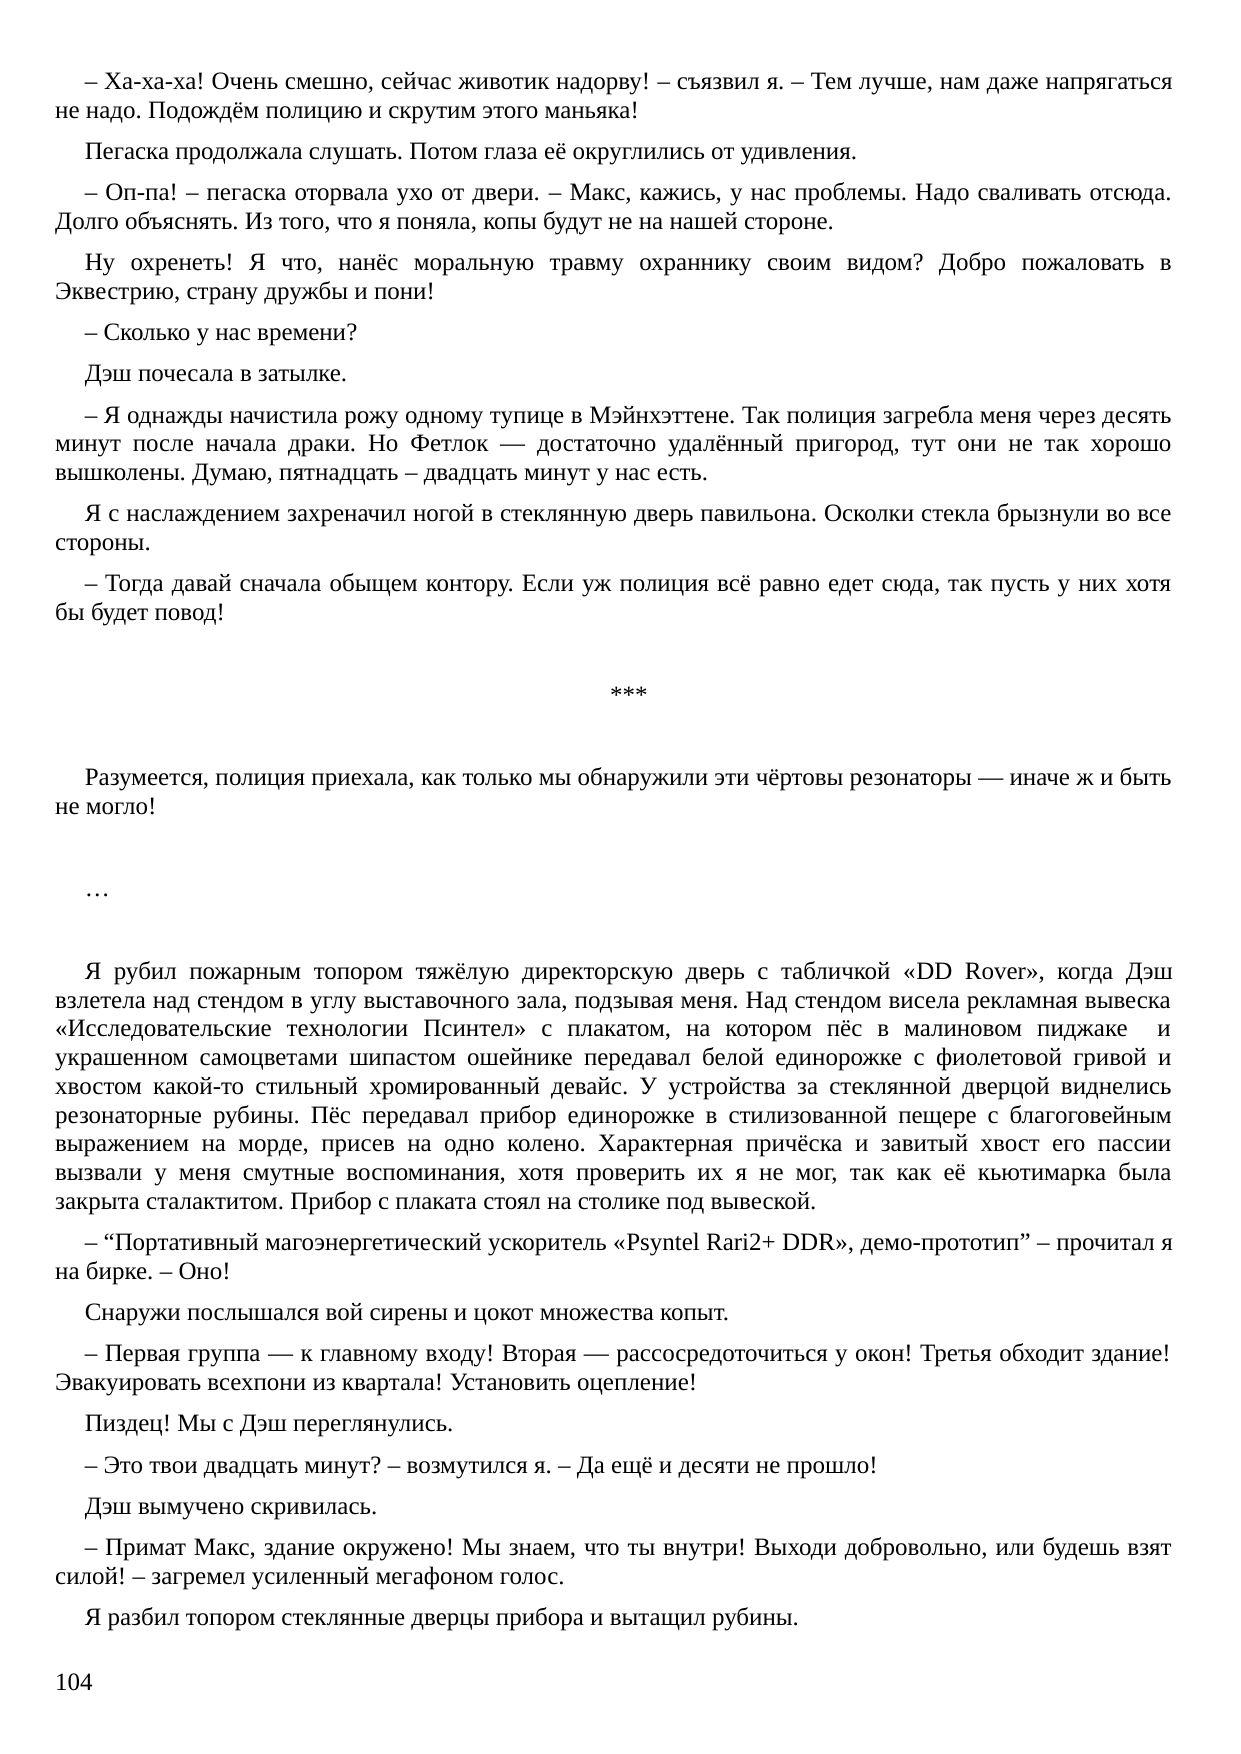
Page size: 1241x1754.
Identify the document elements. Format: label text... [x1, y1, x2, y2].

text Я разбил топором стеклянные дверцы прибора и вытащил рубины. [55, 1602, 1173, 1631]
text Я с наслаждением захреначил ногой в стеклянную дверь павильона. Осколки стекла брызнули во все стороны. [55, 498, 1173, 556]
text – Сколько у нас времени? [55, 317, 1173, 346]
text – Это твои двадцать минут? – возмутился я. – Да ещё и десяти не прошло! [55, 1450, 1173, 1478]
text Ну охренеть! Я что, нанёс моральную травму охраннику своим видом? Добро пожаловать в Эквестрию, страну дружбы и пони! [55, 247, 1173, 305]
text Пиздец! Мы с Дэш переглянулись. [55, 1408, 1173, 1437]
text Дэш почесала в затылке. [55, 358, 1173, 387]
text – “Портативный магоэнергетический ускоритель «Psyntel Rari2+ DDR», демо-прототип” – прочитал я на бирке. – Оно! [55, 1227, 1173, 1285]
text *** [55, 680, 1173, 708]
text – Ха-ха-ха! Очень смешно, сейчас животик надорву! – съязвил я. – Тем лучше, нам даже напрягаться не надо. Подождём полицию и скрутим этого маньяка! [55, 66, 1173, 123]
text – Примат Макс, здание окружено! Мы знаем, что ты внутри! Выходи добровольно, или будешь взят силой! – загремел усиленный мегафоном голос. [55, 1532, 1173, 1590]
text – Я однажды начистила рожу одному тупице в Мэйнхэттене. Так полиция загребла меня через десять минут после начала драки. Но Фетлок — достаточно удалённый пригород, тут они не так хорошо вышколены. Думаю, пятнадцать – двадцать минут у нас есть. [55, 400, 1173, 486]
text Пегаска продолжала слушать. Потом глаза её округлились от удивления. [55, 136, 1173, 165]
text – Первая группа — к главному входу! Вторая — рассосредоточиться у окон! Третья обходит здание! Эвакуировать всехпони из квартала! Установить оцепление! [55, 1338, 1173, 1396]
text Я рубил пожарным топором тяжёлую директорскую дверь с табличкой «DD Rover», когда Дэш взлетела над стендом в углу выставочного зала, подзывая меня. Над стендом висела рекламная вывеска «Исследовательские технологии Псинтел» с плакатом, на котором пёс в малиновом пиджаке и украшенном самоцветами шипастом ошейнике передавал белой единорожке с фиолетовой гривой и хвостом какой-то стильный хромированный девайс. У устройства за стеклянной дверцой виднелись резонаторные рубины. Пёс передавал прибор единорожке в стилизованной пещере с благоговейным выражением на морде, присев на одно колено. Характерная причёска и завитый хвост его пассии вызвали у меня смутные воспоминания, хотя проверить их я не мог, так как её кьютимарка была закрыта сталактитом. Прибор с плаката стоял на столике под вывеской. [55, 956, 1173, 1215]
text – Оп-па! – пегаска оторвала ухо от двери. – Макс, кажись, у нас проблемы. Надо сваливать отсюда. Долго объяснять. Из того, что я поняла, копы будут не на нашей стороне. [55, 177, 1173, 235]
text Дэш вымучено скривилась. [55, 1491, 1173, 1520]
text … [55, 873, 1173, 902]
text Снаружи послышался вой сирены и цокот множества копыт. [55, 1297, 1173, 1326]
text Разумеется, полиция приехала, как только мы обнаружили эти чёртовы резонаторы — иначе ж и быть не могло! [55, 762, 1173, 820]
text – Тогда давай сначала обыщем контору. Если уж полиция всё равно едет сюда, так пусть у них хотя бы будет повод! [55, 568, 1173, 626]
